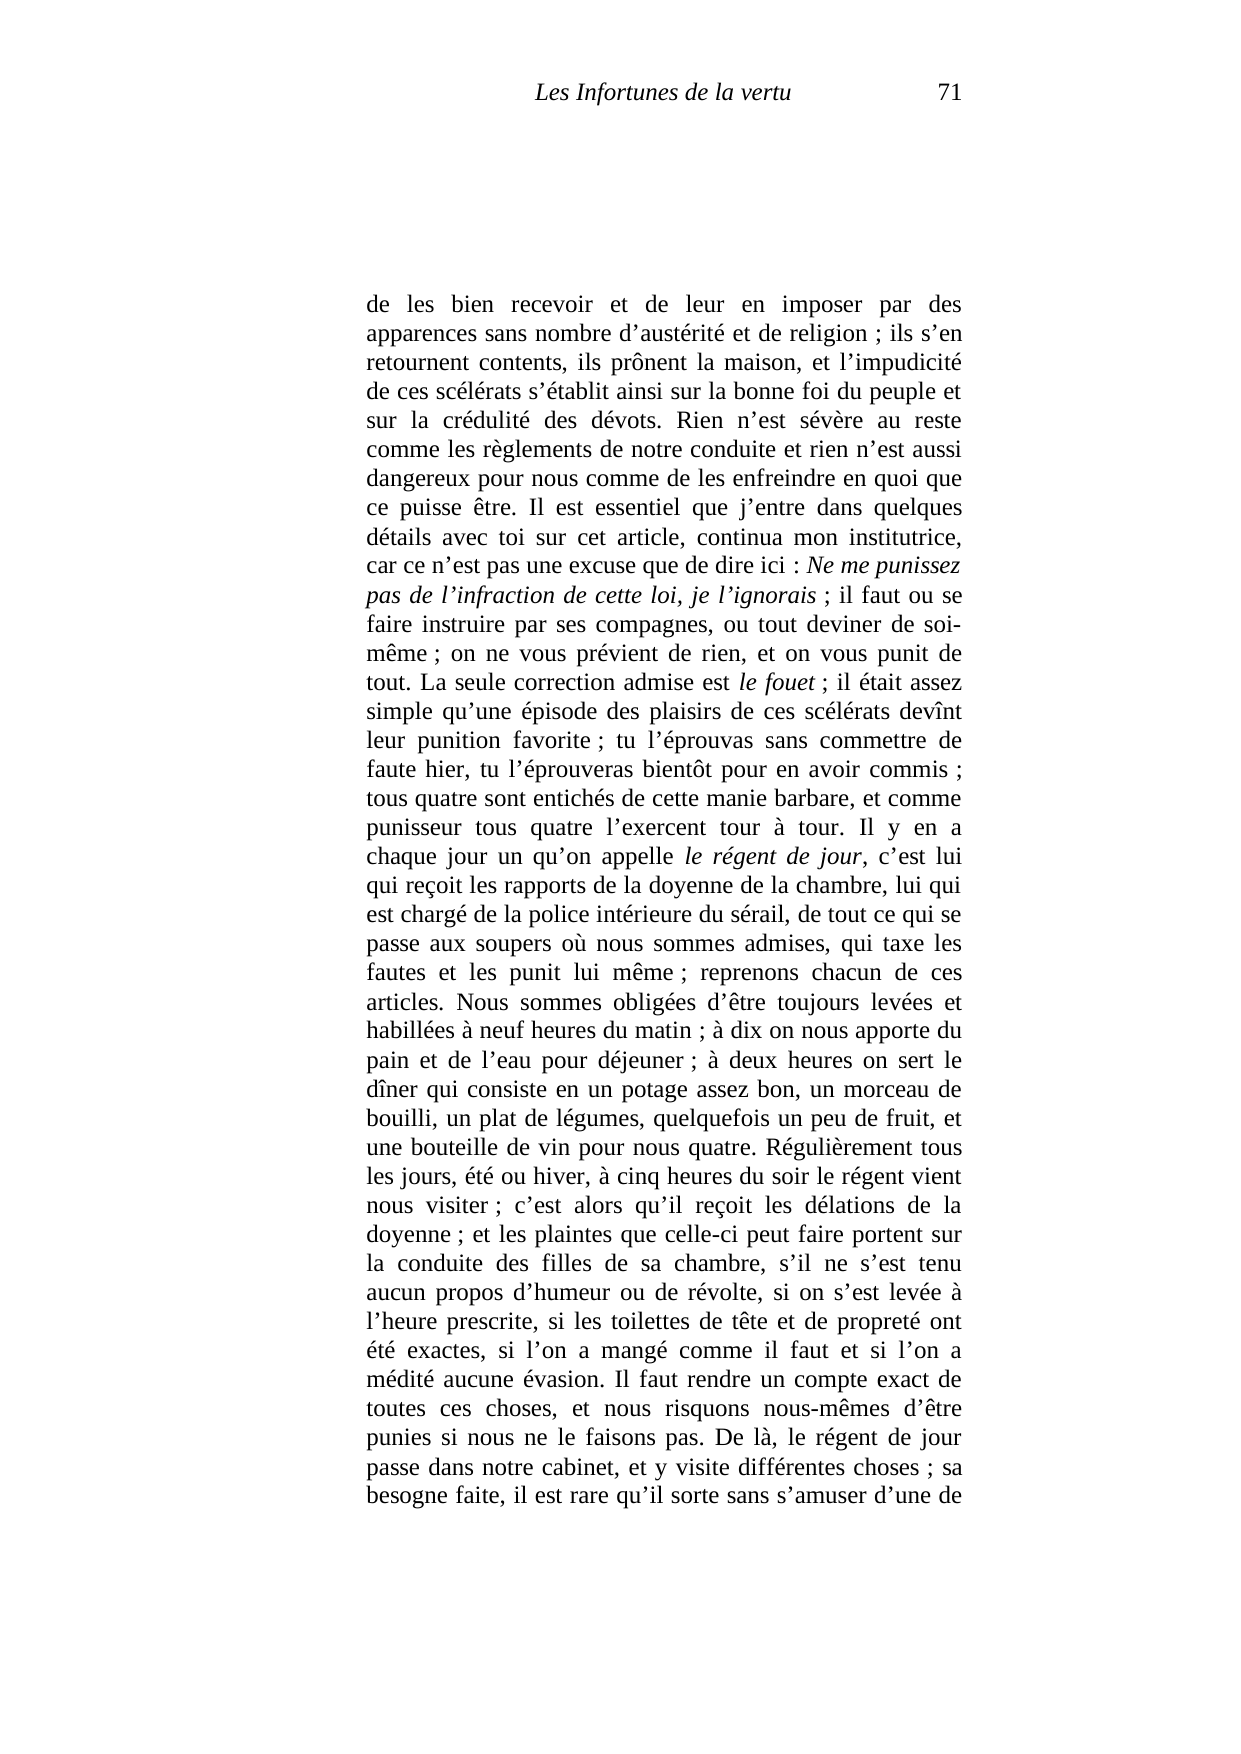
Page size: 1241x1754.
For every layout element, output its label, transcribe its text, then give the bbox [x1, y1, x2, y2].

text de les bien recevoir et de leur en imposer par des apparences sans nombre d’austérité et de religion ; ils s’en retournent contents, ils prônent la maison, et l’impudicité de ces scélérats s’établit ainsi sur la bonne foi du peuple et sur la crédulité des dévots. Rien n’est sévère au reste comme les règlements de notre conduite et rien n’est aussi dangereux pour nous comme de les enfreindre en quoi que ce puisse être. Il est essentiel que j’entre dans quelques détails avec toi sur cet article, continua mon institutrice, car ce n’est pas une excuse que de dire ici : Ne me punissez pas de l’infraction de cette loi, je l’ignorais ; il faut ou se faire instruire par ses compagnes, ou tout deviner de soi-même ; on ne vous prévient de rien, et on vous punit de tout. La seule correction admise est le fouet ; il était assez simple qu’une épisode des plaisirs de ces scélérats devînt leur punition favorite ; tu l’éprouvas sans commettre de faute hier, tu l’éprouveras bientôt pour en avoir commis ; tous quatre sont entichés de cette manie barbare, et comme punisseur tous quatre l’exercent tour à tour. Il y en a chaque jour un qu’on appelle le régent de jour, c’est lui qui reçoit les rapports de la doyenne de la chambre, lui qui est chargé de la police intérieure du sérail, de tout ce qui se passe aux soupers où nous sommes admises, qui taxe les fautes et les punit lui même ; reprenons chacun de ces articles. Nous sommes obligées d’être toujours levées et habillées à neuf heures du matin ; à dix on nous apporte du pain et de l’eau pour déjeuner ; à deux heures on sert le dîner qui consiste en un potage assez bon, un morceau de bouilli, un plat de légumes, quelquefois un peu de fruit, et une bouteille de vin pour nous quatre. Régulièrement tous les jours, été ou hiver, à cinq heures du soir le régent vient nous visiter ; c’est alors qu’il reçoit les délations de la doyenne ; et les plaintes que celle-ci peut faire portent sur la conduite des filles de sa chambre, s’il ne s’est tenu aucun propos d’humeur ou de révolte, si on s’est levée à l’heure prescrite, si les toilettes de tête et de propreté ont été exactes, si l’on a mangé comme il faut et si l’on a médité aucune évasion. Il faut rendre un compte exact de toutes ces choses, et nous risquons nous-mêmes d’être punies si nous ne le faisons pas. De là, le régent de jour passe dans notre cabinet, et y visite différentes choses ; sa besogne faite, il est rare qu’il sorte sans s’amuser d’une de [366, 289, 962, 1509]
